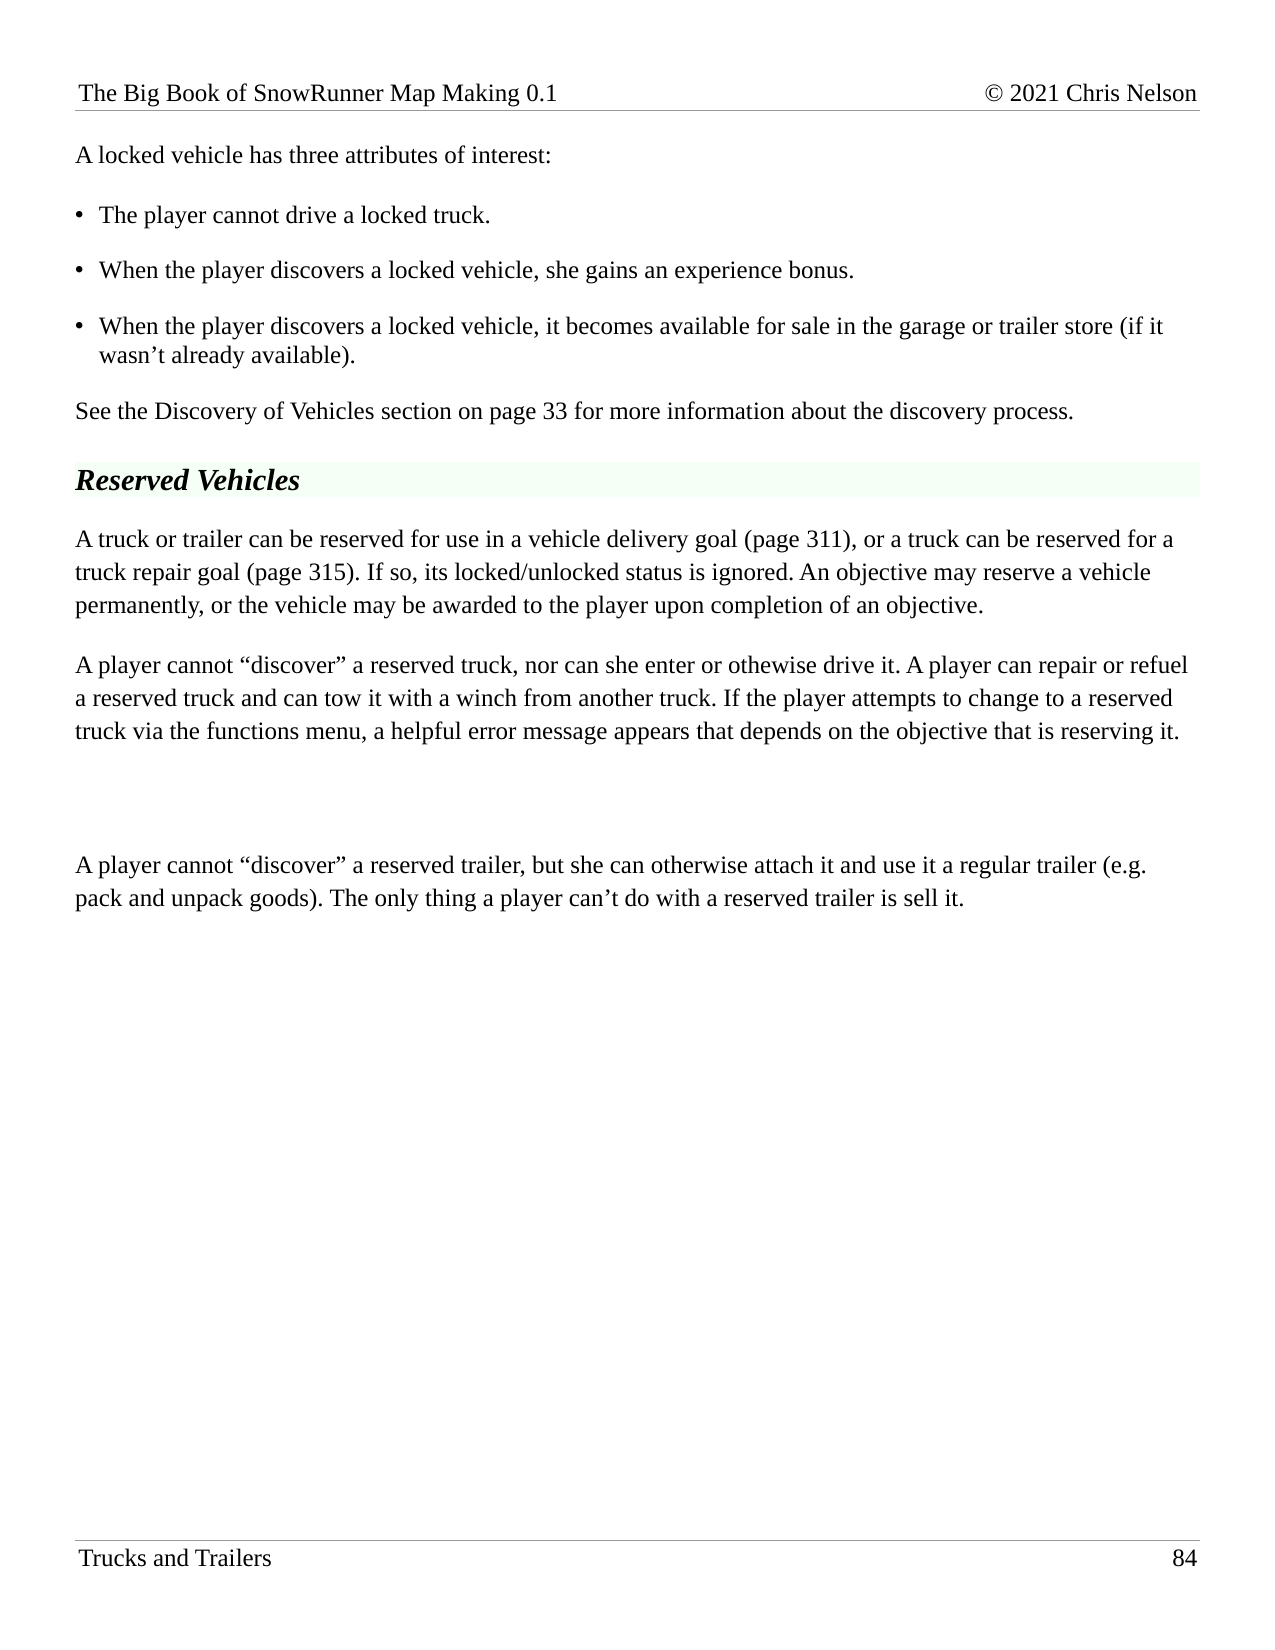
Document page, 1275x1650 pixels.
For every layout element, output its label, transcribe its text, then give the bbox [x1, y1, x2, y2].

text A player cannot “discover” a reserved truck, nor can she enter or othewise drive it. A player can repair or refuel a reserved truck and can tow it with a winch from another truck. If the player attempts to change to a reserved truck via the functions menu, a helpful error message appears that depends on the objective that is reserving it. [75, 650, 1200, 745]
list When the player discovers a locked vehicle, it becomes available for sale in the garage or trailer store (if it wasn’t already available). [75, 311, 1200, 369]
text A locked vehicle has three attributes of interest: [75, 140, 1200, 169]
text See the Discovery of Vehicles section on page 33 for more information about the discovery process. [75, 396, 1200, 424]
text A truck or trailer can be reserved for use in a vehicle delivery goal (page 311), or a truck can be reserved for a truck repair goal (page 315). If so, its locked/unlocked status is ignored. An objective may reserve a vehicle permanently, or the vehicle may be awarded to the player upon completion of an objective. [75, 524, 1200, 619]
list When the player discovers a locked vehicle, she gains an experience bonus. [75, 256, 1200, 284]
subtitle Reserved Vehicles [75, 462, 1200, 497]
text A player cannot “discover” a reserved trailer, but she can otherwise attach it and use it a regular trailer (e.g. pack and unpack goods). The only thing a player can’t do with a reserved trailer is sell it. [75, 850, 1200, 912]
list The player cannot drive a locked truck. [75, 200, 1200, 229]
